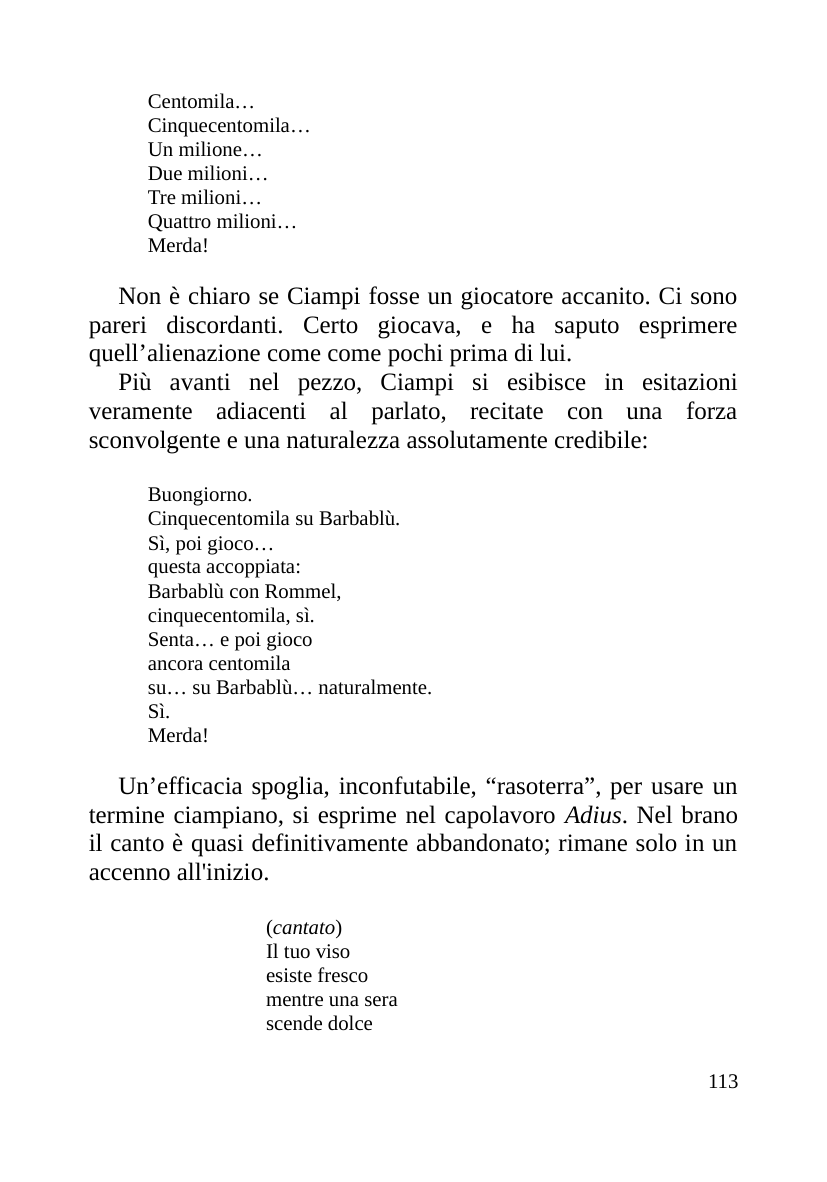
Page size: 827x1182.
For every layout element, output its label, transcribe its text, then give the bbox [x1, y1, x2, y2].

text Il tuo viso [266, 939, 738, 963]
text Merda! [148, 233, 679, 257]
text (cantato) [266, 915, 738, 939]
text Quattro milioni… [148, 209, 679, 233]
text scende dolce [266, 1011, 738, 1035]
text Un’efficacia spoglia, inconfutabile, “rasoterra”, per usare un termine ciampiano, si esprime nel capolavoro Adius. Nel brano il canto è quasi definitivamente abbandonato; rimane solo in un accenno all'inizio. [88, 771, 738, 886]
text ancora centomila [148, 651, 679, 675]
text mentre una sera [266, 987, 738, 1011]
text Barbablù con Rommel, [148, 578, 679, 603]
text Non è chiaro se Ciampi fosse un giocatore accanito. Ci sono pareri discordanti. Certo giocava, e ha saputo esprimere quell’alienazione come come pochi prima di lui. [88, 281, 738, 367]
text Cinquecentomila… [148, 113, 679, 137]
text Centomila… [148, 88, 679, 113]
text Senta… e poi gioco [148, 627, 679, 651]
text Buongiorno. [148, 482, 679, 506]
text Sì, poi gioco… [148, 530, 679, 554]
text Tre milioni… [148, 185, 679, 209]
text questa accoppiata: [148, 554, 679, 578]
text Un milione… [148, 137, 679, 161]
text cinquecentomila, sì. [148, 603, 679, 627]
text Due milioni… [148, 161, 679, 185]
text Cinquecentomila su Barbablù. [148, 506, 679, 530]
text Merda! [148, 723, 679, 747]
text Più avanti nel pezzo, Ciampi si esibisce in esitazioni veramente adiacenti al parlato, recitate con una forza sconvolgente e una naturalezza assolutamente credibile: [88, 367, 738, 453]
text Sì. [148, 699, 679, 723]
text esiste fresco [266, 963, 738, 987]
text su… su Barbablù… naturalmente. [148, 675, 679, 699]
